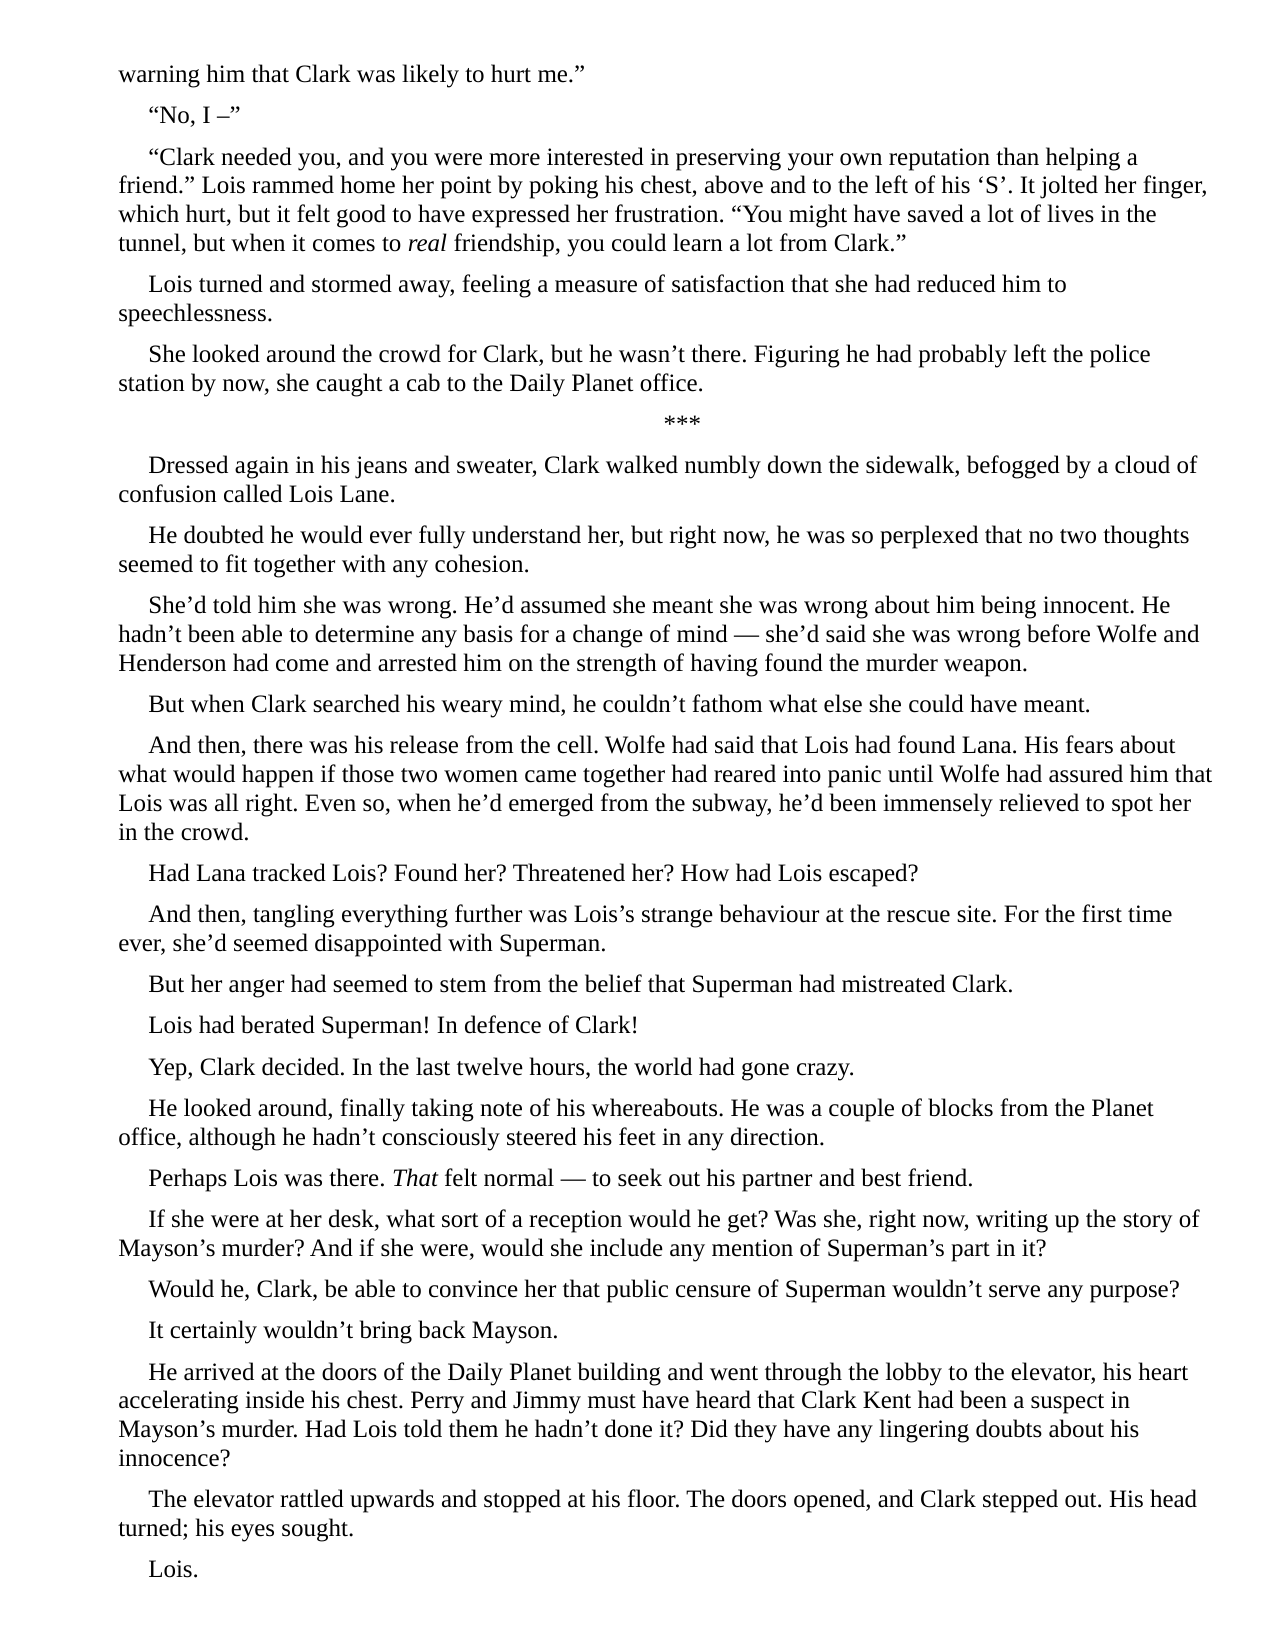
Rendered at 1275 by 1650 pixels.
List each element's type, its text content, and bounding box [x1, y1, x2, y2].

text He arrived at the doors of the Daily Planet building and went through the lobby to the elevator, his heart accelerating inside his chest. Perry and Jimmy must have heard that Clark Kent had been a suspect in Mayson’s murder. Had Lois told them he hadn’t done it? Did they have any lingering doubts about his innocence? [118, 1357, 1216, 1472]
text If she were at her desk, what sort of a reception would he get? Was she, right now, writing up the story of Mayson’s murder? And if she were, would she include any mention of Superman’s part in it? [118, 1204, 1216, 1262]
text Would he, Clark, be able to convince her that public censure of Superman wouldn’t serve any purpose? [118, 1274, 1216, 1303]
text Had Lana tracked Lois? Found her? Threatened her? How had Lois escaped? [118, 858, 1216, 887]
text And then, tangling everything further was Lois’s strange behaviour at the rescue site. For the first time ever, she’d seemed disappointed with Superman. [118, 899, 1216, 957]
text *** [118, 409, 1216, 438]
text warning him that Clark was likely to hurt me.” [118, 59, 1216, 88]
text And then, there was his release from the cell. Wolfe had said that Lois had found Lana. His fears about what would happen if those two women came together had reared into panic until Wolfe had assured him that Lois was all right. Even so, when he’d emerged from the subway, he’d been immensely relieved to spot her in the crowd. [118, 730, 1216, 845]
text Dressed again in his jeans and sweater, Clark walked numbly down the sidewalk, befogged by a cloud of confusion called Lois Lane. [118, 450, 1216, 508]
text He doubted he would ever fully understand her, but right now, he was so perplexed that no two thoughts seemed to fit together with any cohesion. [118, 520, 1216, 578]
text She’d told him she was wrong. He’d assumed she meant she was wrong about him being innocent. He hadn’t been able to determine any basis for a change of mind — she’d said she was wrong before Wolfe and Henderson had come and arrested him on the strength of having found the murder weapon. [118, 590, 1216, 677]
text Yep, Clark decided. In the last twelve hours, the world had gone crazy. [118, 1052, 1216, 1080]
text Lois. [118, 1554, 1216, 1583]
text Lois turned and stormed away, feeling a measure of satisfaction that she had reduced him to speechlessness. [118, 269, 1216, 327]
text Lois had berated Superman! In defence of Clark! [118, 1010, 1216, 1039]
text It certainly wouldn’t bring back Mayson. [118, 1315, 1216, 1344]
text Perhaps Lois was there. That felt normal — to seek out his partner and best friend. [118, 1163, 1216, 1192]
text She looked around the crowd for Clark, but he wasn’t there. Figuring he had probably left the police station by now, she caught a cab to the Daily Planet office. [118, 339, 1216, 397]
text “Clark needed you, and you were more interested in preserving your own reputation than helping a friend.” Lois rammed home her point by poking his chest, above and to the left of his ‘S’. It jolted her finger, which hurt, but it felt good to have expressed her frustration. “You might have saved a lot of lives in the tunnel, but when it comes to real friendship, you could learn a lot from Clark.” [118, 142, 1216, 257]
text But when Clark searched his weary mind, he couldn’t fathom what else she could have meant. [118, 689, 1216, 718]
text He looked around, finally taking note of his whereabouts. He was a couple of blocks from the Planet office, although he hadn’t consciously steered his feet in any direction. [118, 1093, 1216, 1150]
text “No, I –” [118, 100, 1216, 129]
text But her anger had seemed to stem from the belief that Superman had mistreated Clark. [118, 969, 1216, 998]
text The elevator rattled upwards and stopped at his floor. The doors opened, and Clark stepped out. His head turned; his eyes sought. [118, 1484, 1216, 1542]
